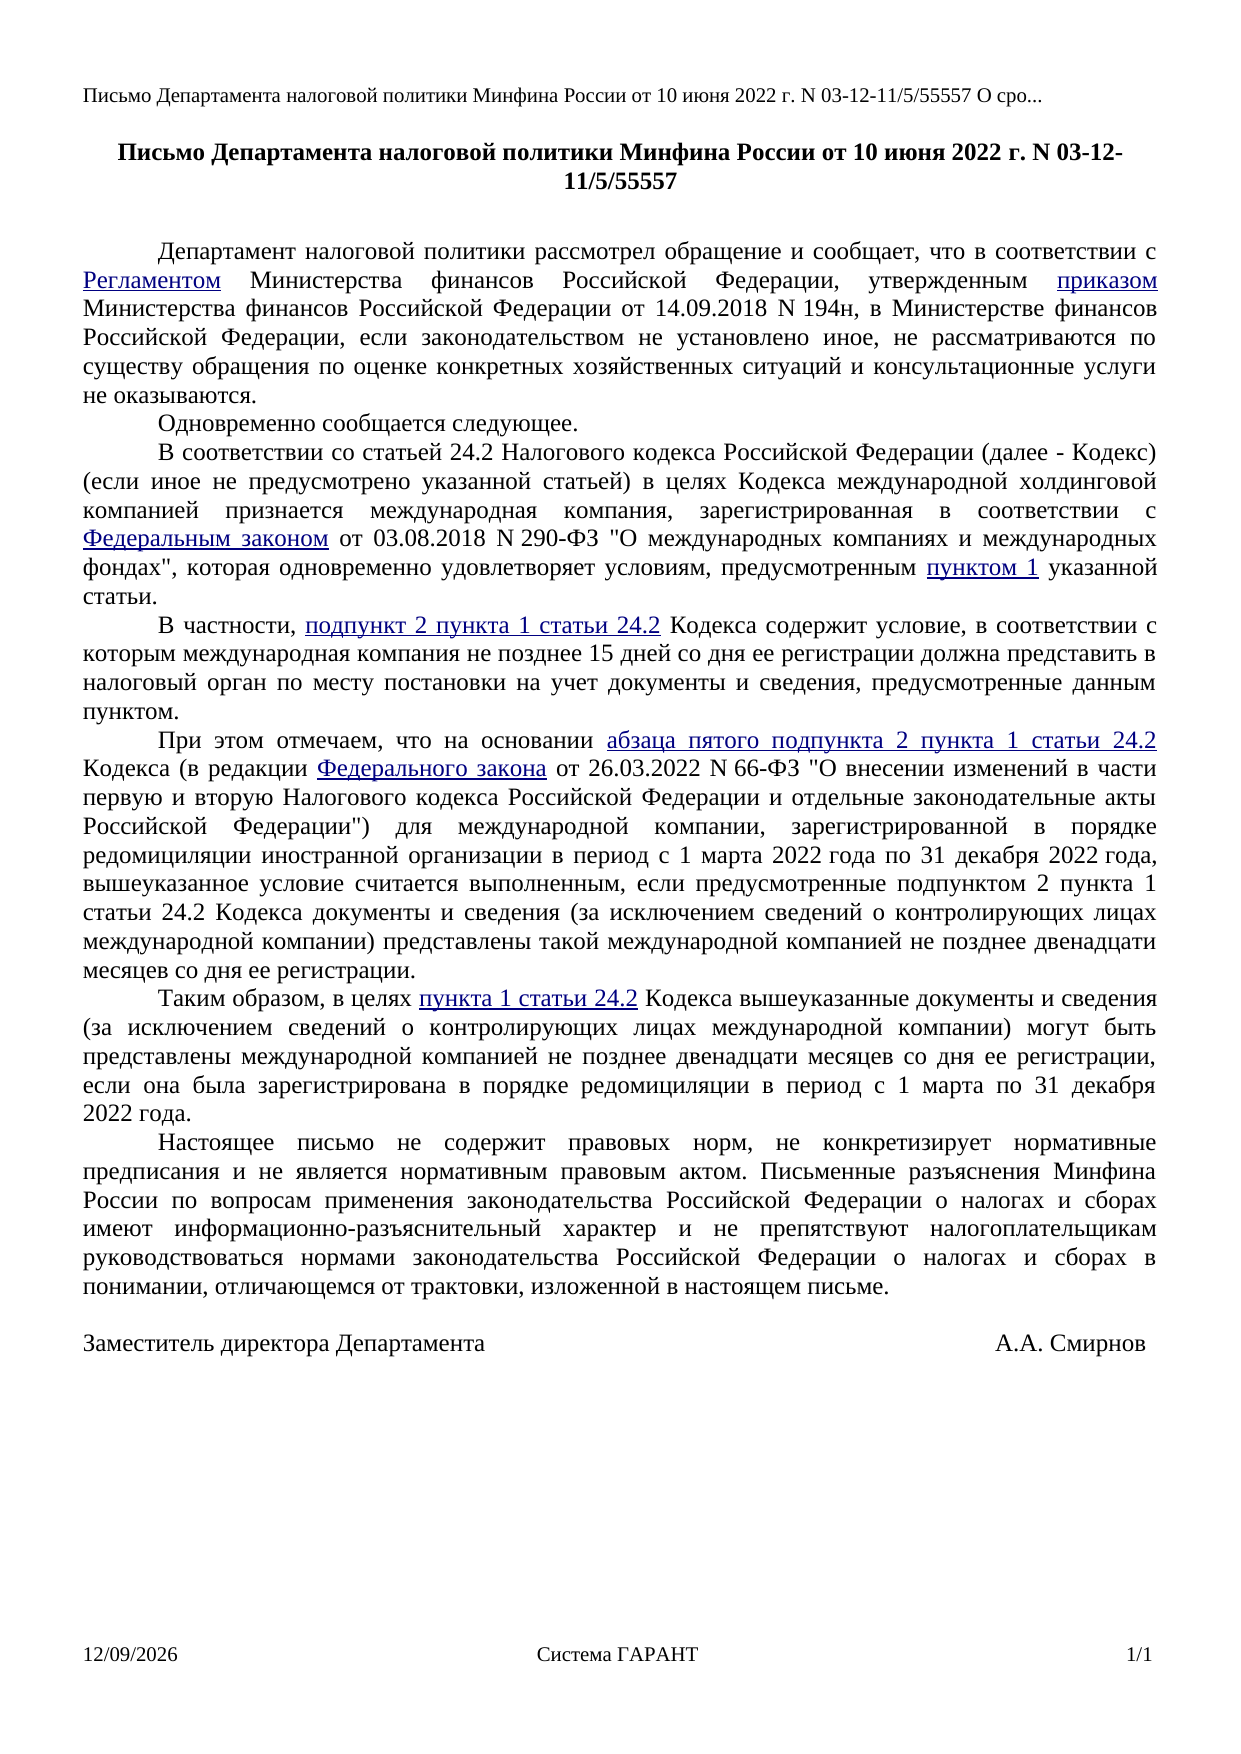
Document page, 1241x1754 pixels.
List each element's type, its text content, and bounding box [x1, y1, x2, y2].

subtitle Письмо Департамента налоговой политики Минфина России от 10 июня 2022 г. N 03-12-11/5/55557 [83, 137, 1157, 195]
text В частности, подпункт 2 пункта 1 статьи 24.2 Кодекса содержит условие, в соответствии с которым международная компания не позднее 15 дней со дня ее регистрации должна представить в налоговый орган по месту постановки на учет документы и сведения, предусмотренные данным пунктом. [83, 610, 1157, 725]
table_header А.А. Смирнов [791, 1329, 1146, 1357]
table_header Заместитель директора Департамента [83, 1329, 791, 1357]
text В соответствии со статьей 24.2 Налогового кодекса Российской Федерации (далее - Кодекс) (если иное не предусмотрено указанной статьей) в целях Кодекса международной холдинговой компанией признается международная компания, зарегистрированная в соответствии с Федеральным законом от 03.08.2018 N 290-ФЗ "О международных компаниях и международных фондах", которая одновременно удовлетворяет условиям, предусмотренным пунктом 1 указанной статьи. [83, 437, 1157, 610]
text Одновременно сообщается следующее. [83, 408, 1157, 437]
text Настоящее письмо не содержит правовых норм, не конкретизирует нормативные предписания и не является нормативным правовым актом. Письменные разъяснения Минфина России по вопросам применения законодательства Российской Федерации о налогах и сборах имеют информационно-разъяснительный характер и не препятствуют налогоплательщикам руководствоваться нормами законодательства Российской Федерации о налогах и сборах в понимании, отличающемся от трактовки, изложенной в настоящем письме. [83, 1127, 1157, 1300]
text При этом отмечаем, что на основании абзаца пятого подпункта 2 пункта 1 статьи 24.2 Кодекса (в редакции Федерального закона от 26.03.2022 N 66-ФЗ "О внесении изменений в части первую и вторую Налогового кодекса Российской Федерации и отдельные законодательные акты Российской Федерации") для международной компании, зарегистрированной в порядке редомициляции иностранной организации в период с 1 марта 2022 года по 31 декабря 2022 года, вышеуказанное условие считается выполненным, если предусмотренные подпунктом 2 пункта 1 статьи 24.2 Кодекса документы и сведения (за исключением сведений о контролирующих лицах международной компании) представлены такой международной компанией не позднее двенадцати месяцев со дня ее регистрации. [83, 725, 1157, 983]
text Таким образом, в целях пункта 1 статьи 24.2 Кодекса вышеуказанные документы и сведения (за исключением сведений о контролирующих лицах международной компании) могут быть представлены международной компанией не позднее двенадцати месяцев со дня ее регистрации, если она была зарегистрирована в порядке редомициляции в период с 1 марта по 31 декабря 2022 года. [83, 983, 1157, 1127]
text Департамент налоговой политики рассмотрел обращение и сообщает, что в соответствии с Регламентом Министерства финансов Российской Федерации, утвержденным приказом Министерства финансов Российской Федерации от 14.09.2018 N 194н, в Министерстве финансов Российской Федерации, если законодательством не установлено иное, не рассматриваются по существу обращения по оценке конкретных хозяйственных ситуаций и консультационные услуги не оказываются. [83, 236, 1157, 408]
